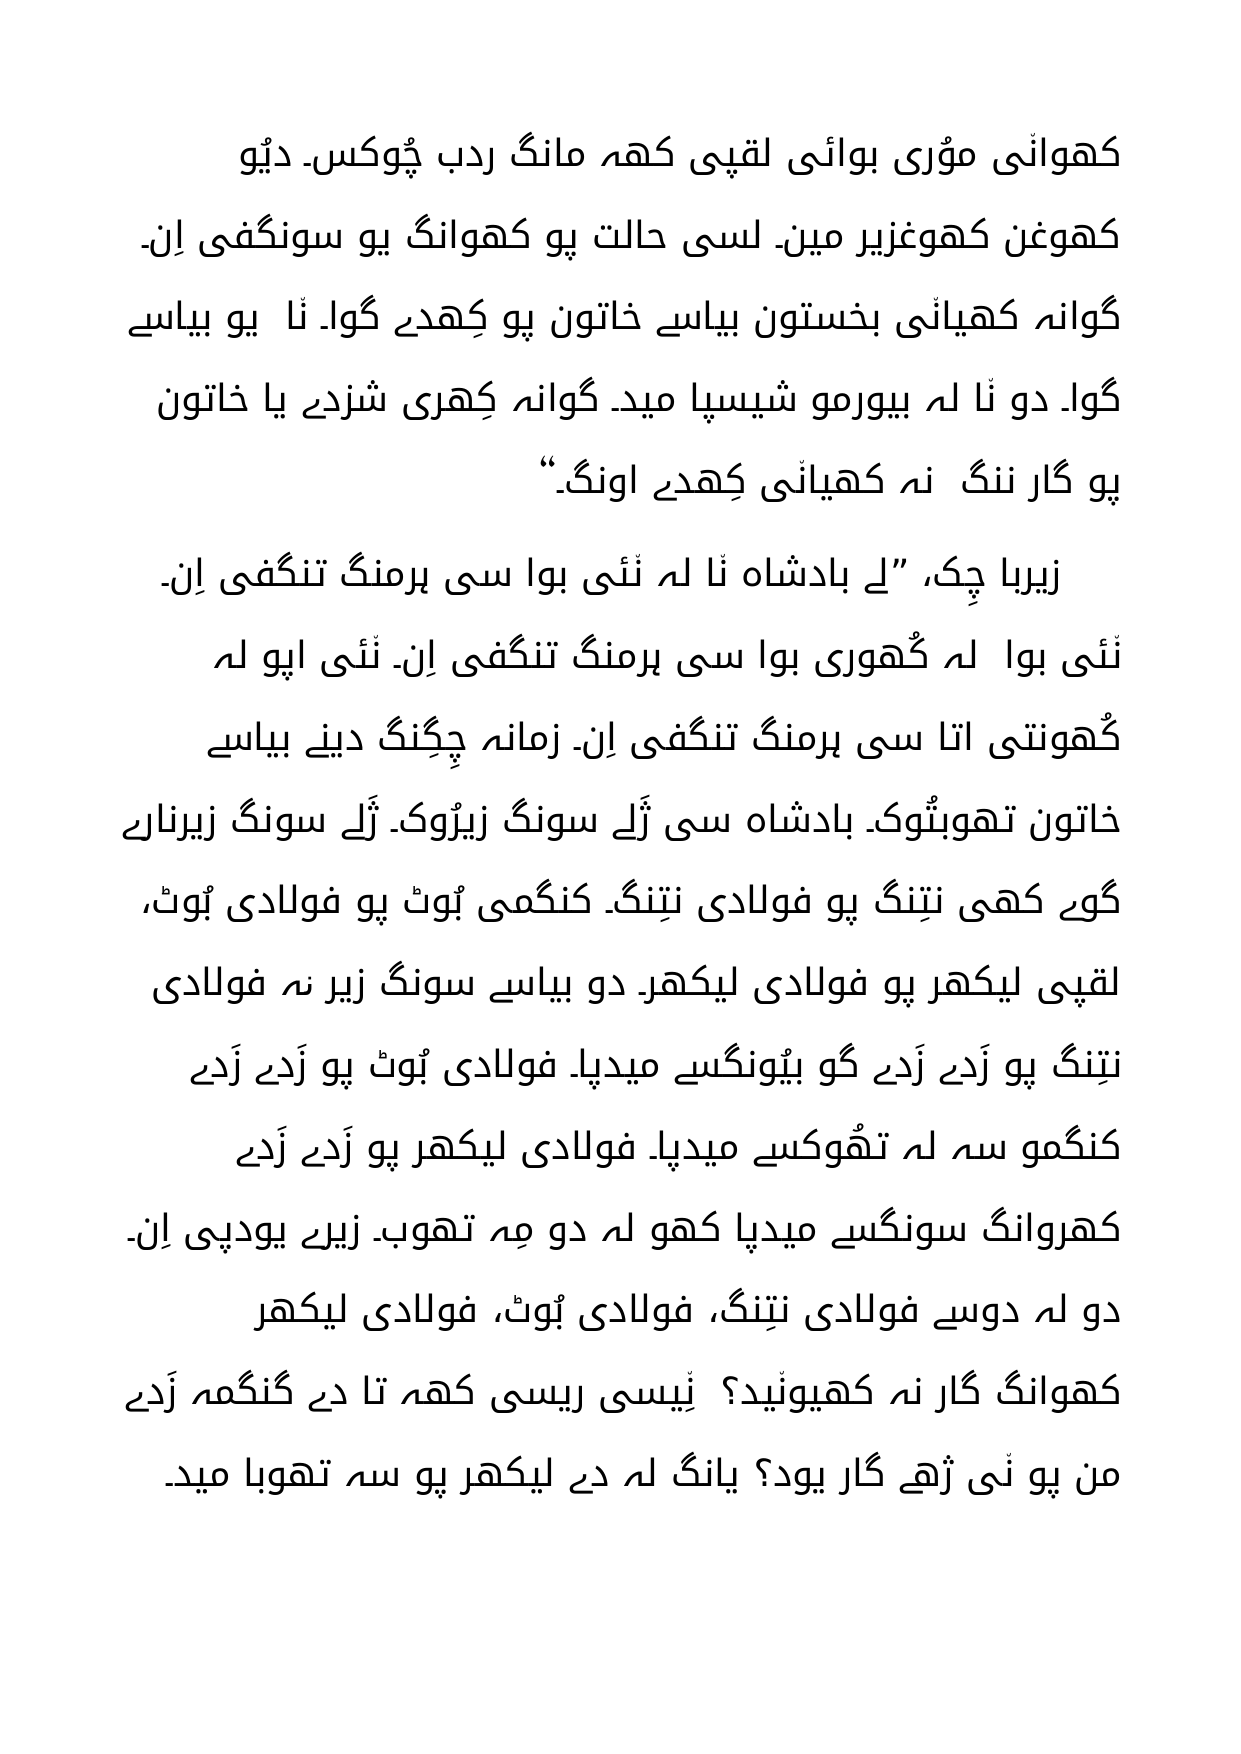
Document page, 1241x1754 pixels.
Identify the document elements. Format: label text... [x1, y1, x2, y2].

text کھوان٘ی موُری بوائی لقپی کھہ مانگ ردب چُوکس۔ دیُو کھوغن کھوغزیر مین۔ لسی حالت پو کھوانگ یو سونگفی اِن۔ گوانہ کھیان٘ی بخستون بیاسے خاتون پو کِھدے گوا۔ ن٘ا یو بیاسے گوا۔ دو ن٘ا لہ بیورمو شیسپا مید۔ گوانہ کِھری شزدے یا خاتون پو گار ننگ نہ کھیان٘ی کِھدے اونگ۔“ [118, 118, 1122, 516]
text زیربا چِک، ”لے بادشاہ ن٘ا لہ ن٘ئی بوا سی ہرمنگ تنگفی اِن۔ ن٘ئی بوا لہ کُھوری بوا سی ہرمنگ تنگفی اِن۔ ن٘ئی اپو لہ کُھونتی اتا سی ہرمنگ تنگفی اِن۔ زمانہ چِگِنگ دینے بیاسے خاتون تھوبتُوک۔ بادشاہ سی ژَلے سونگ زیرُوک۔ ژَلے سونگ زیرنارے گوے کھی نتِنگ پو فولادی نتِنگ۔ کنگمی بُوٹ پو فولادی بُوٹ، لقپی لیکھر پو فولادی لیکھر۔ دو بیاسے سونگ زیر نہ فولادی نتِنگ پو زَدے زَدے گو بیُونگسے میدپا۔ فولادی بُوٹ پو زَدے زَدے کنگمو سہ لہ تھُوکسے میدپا۔ فولادی لیکھر پو زَدے زَدے کھروانگ سونگسے میدپا کھو لہ دو مِہ تھوب۔ زیرے یودپی اِن۔ دو لہ دوسے فولادی نتِنگ، فولادی بُوٹ، فولادی لیکھر کھوانگ گار نہ کھیون٘ید؟ نِ٘یسی ریسی کھہ تا دے گنگمہ زَدے من پو ن٘ی ژھے گار یود؟ یانگ لہ دے لیکھر پو سہ تھوبا مید۔ [118, 539, 1122, 1509]
